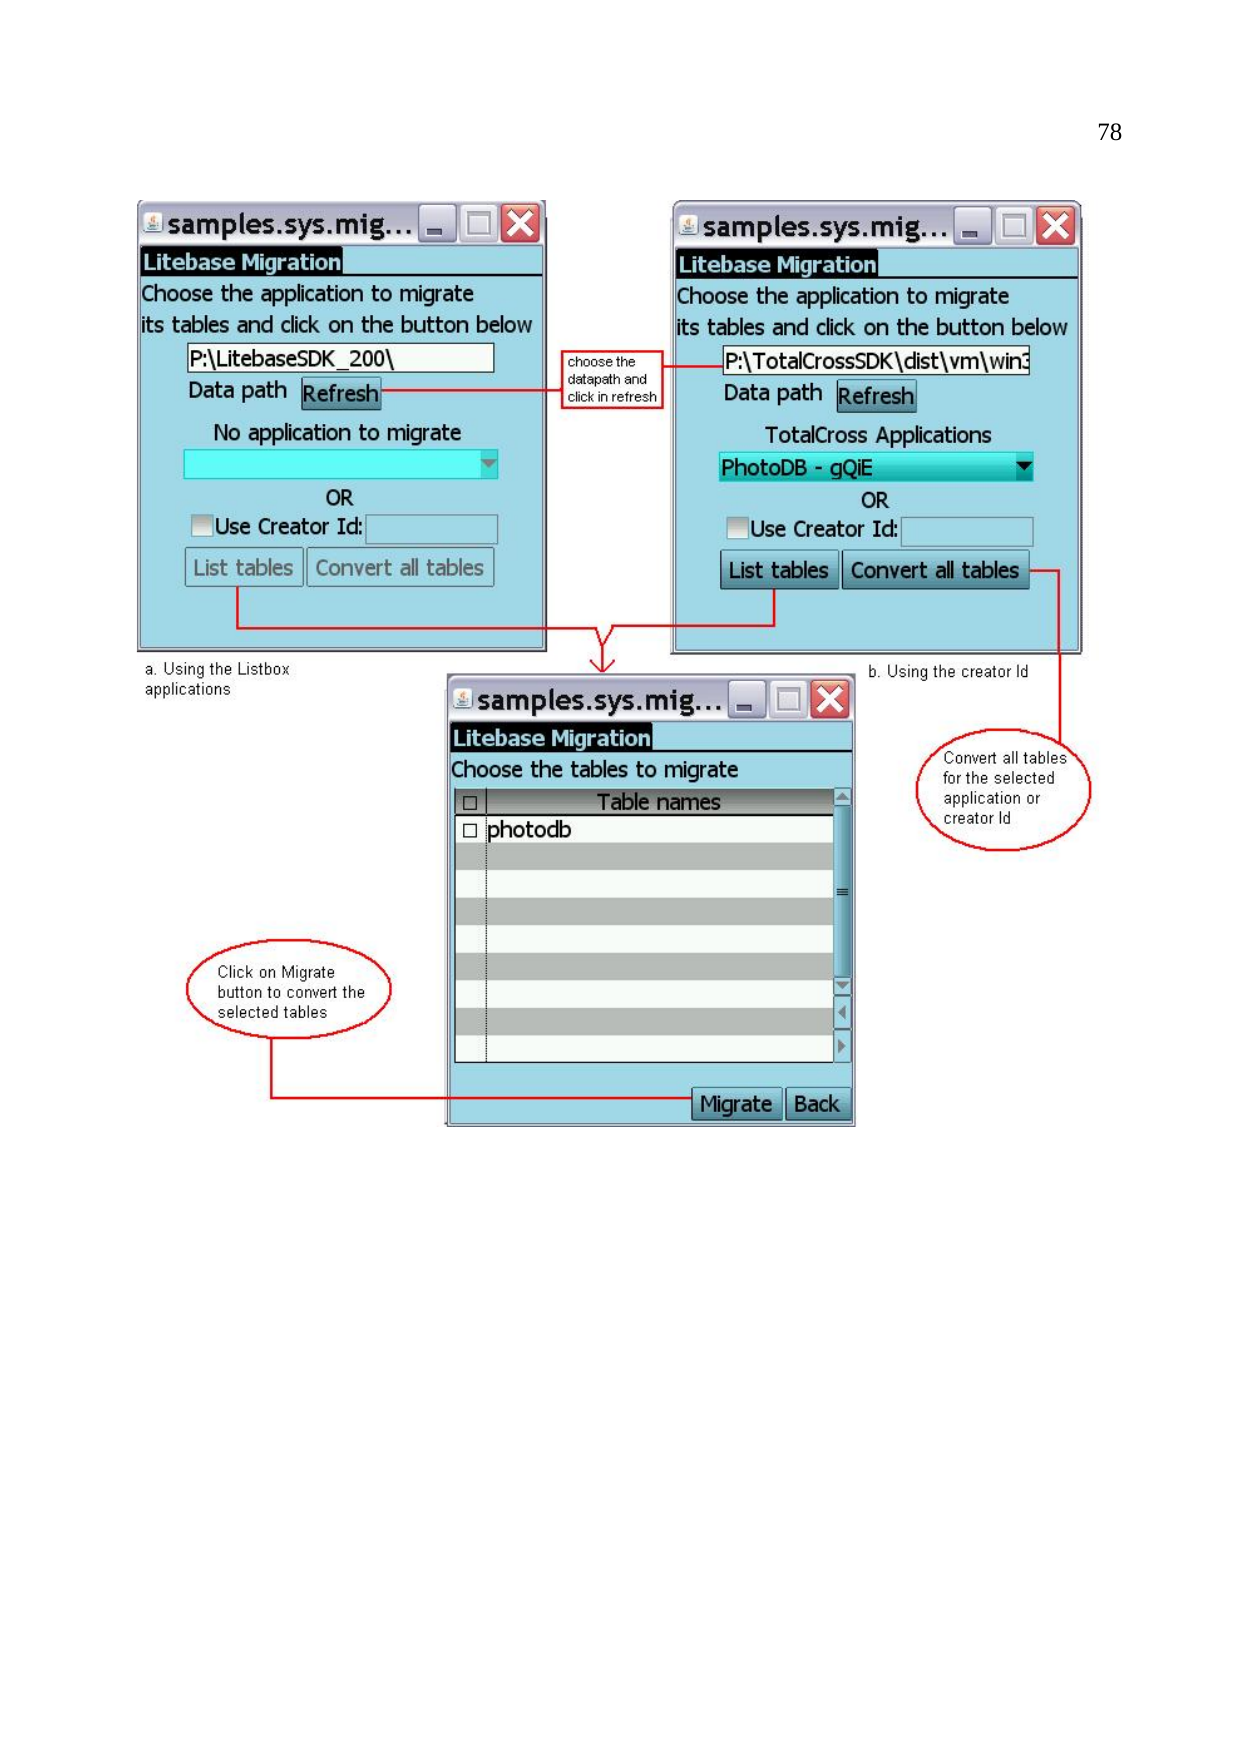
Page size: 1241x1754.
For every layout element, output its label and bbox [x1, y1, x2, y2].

picture [136, 200, 1104, 1127]
